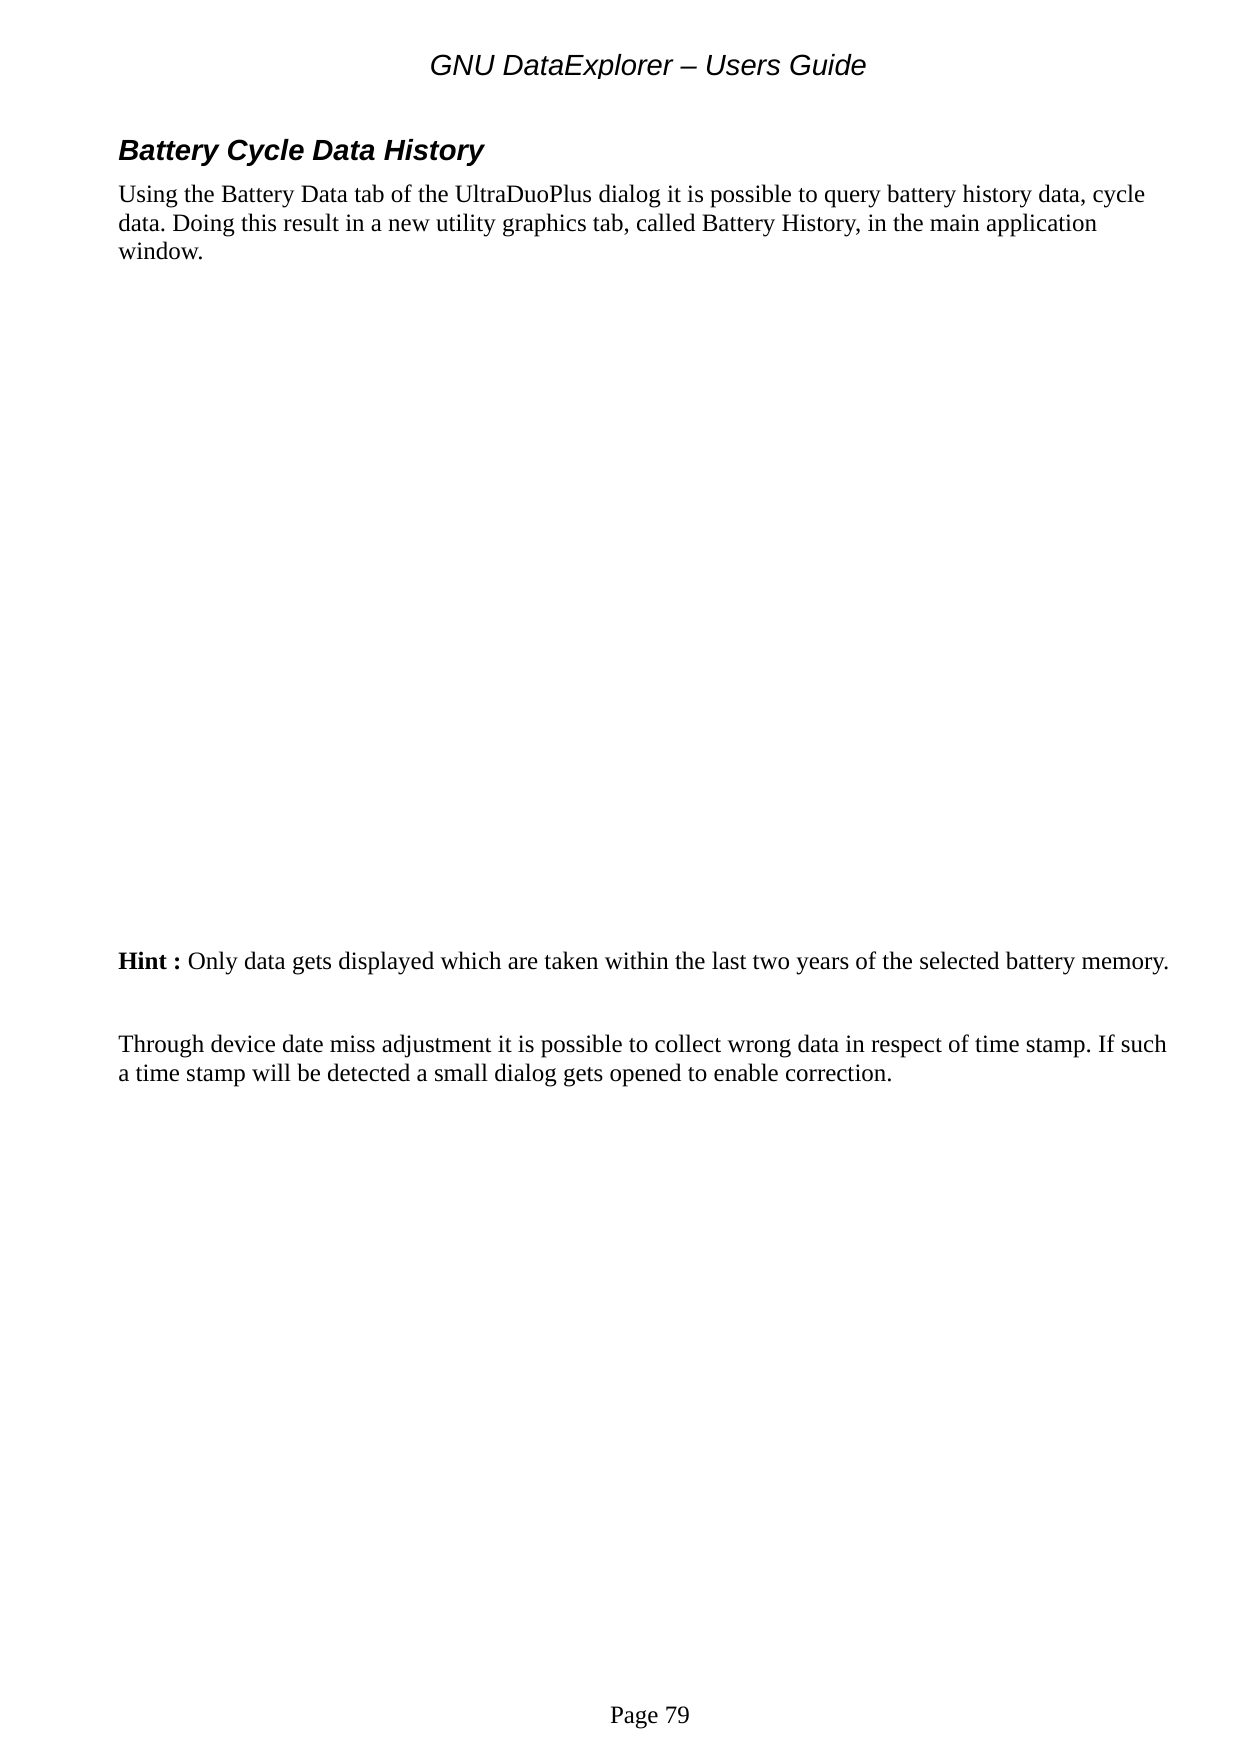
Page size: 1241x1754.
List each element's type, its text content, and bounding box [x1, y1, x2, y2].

subtitle Battery Cycle Data History [118, 133, 1181, 166]
text Through device date miss adjustment it is possible to collect wrong data in respect of time stamp. If such a time stamp will be detected a small dialog gets opened to enable correction. [118, 1029, 1181, 1086]
text Using the Battery Data tab of the UltraDuoPlus dialog it is possible to query battery history data, cycle data. Doing this result in a new utility graphics tab, called Battery History, in the main application window. [118, 179, 1181, 265]
text Hint : Only data gets displayed which are taken within the last two years of the selected battery memory. [118, 946, 1181, 975]
